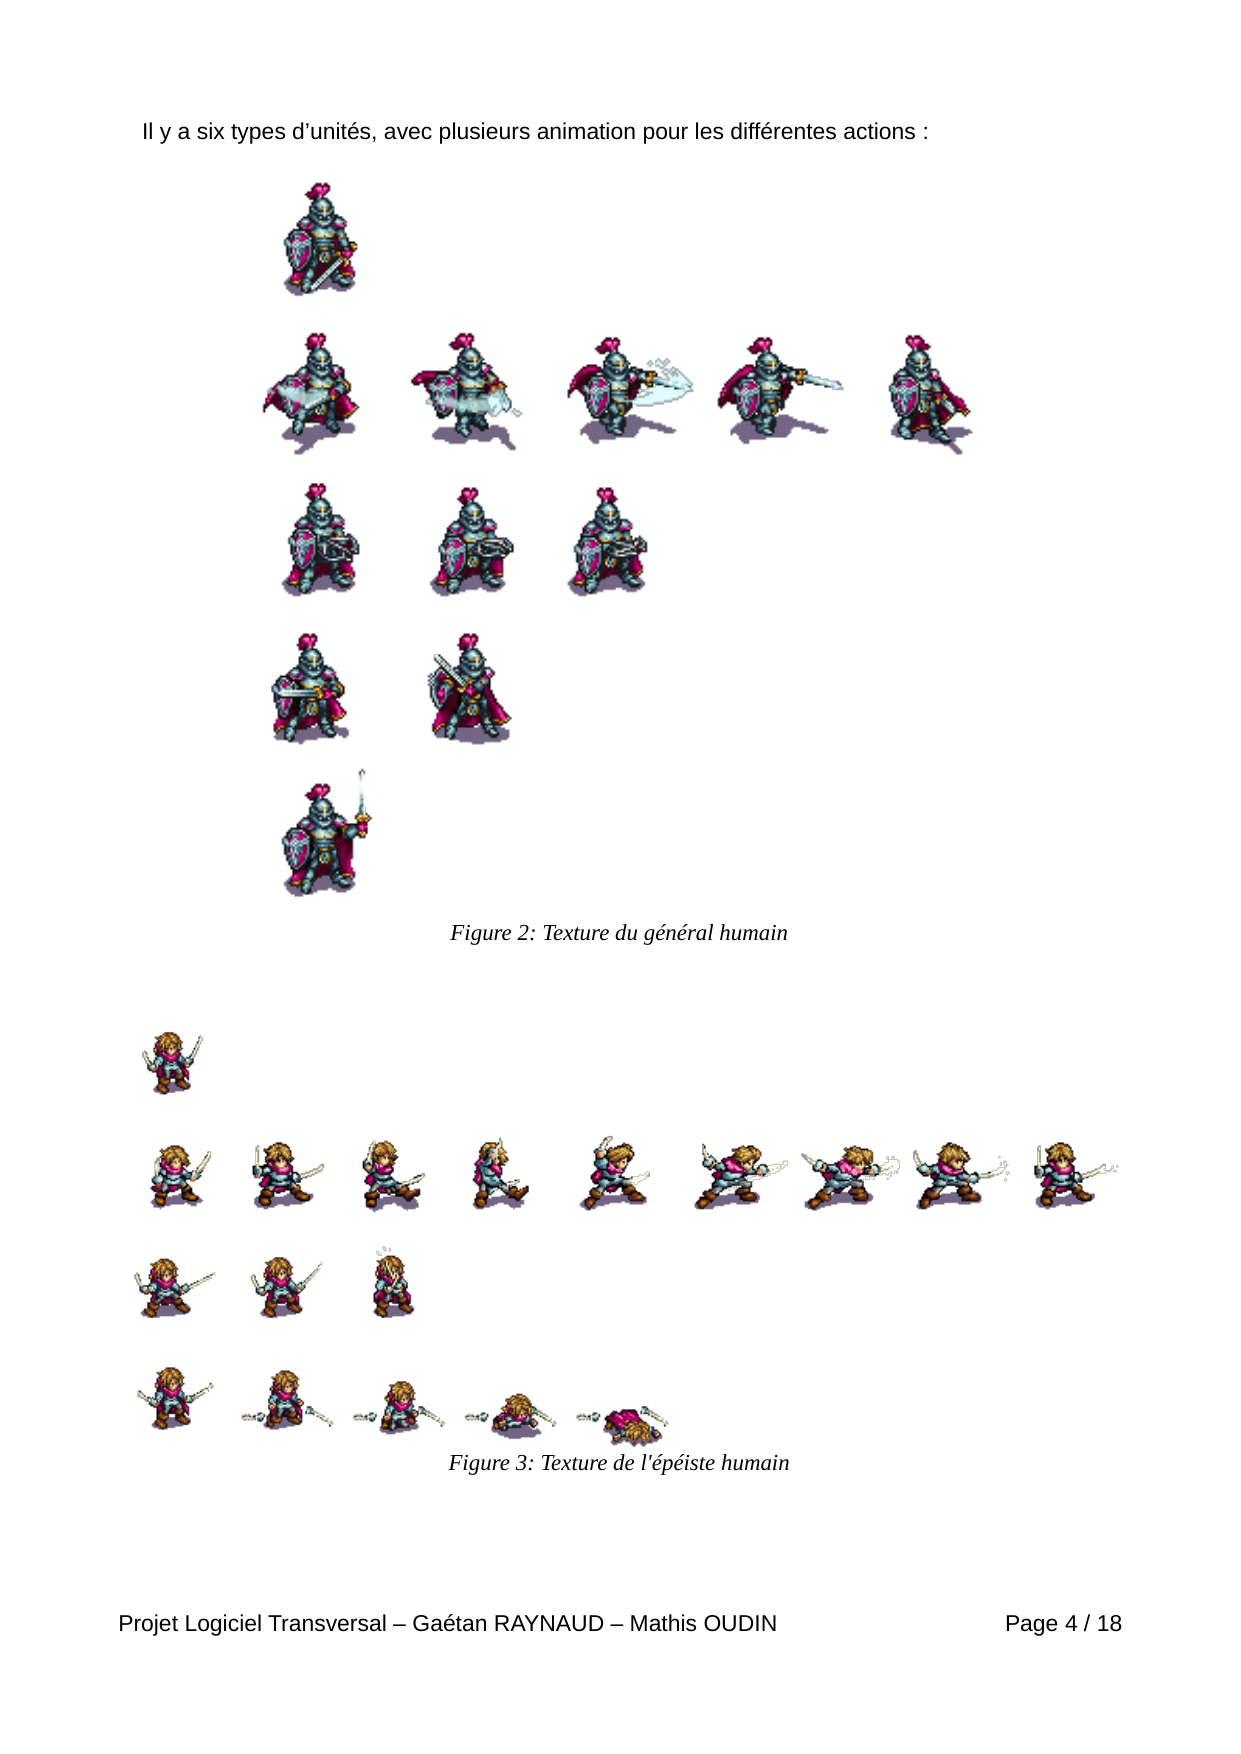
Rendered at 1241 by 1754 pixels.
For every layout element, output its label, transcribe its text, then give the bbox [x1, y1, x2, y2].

text Figure 3: Texture de l'épéiste humain [118, 1450, 1122, 1476]
picture [245, 169, 995, 920]
text Il y a six types d’unités, avec plusieurs animation pour les différentes actions : [142, 118, 1122, 144]
text Figure 2: Texture du général humain [245, 920, 995, 946]
picture [118, 1003, 1123, 1450]
